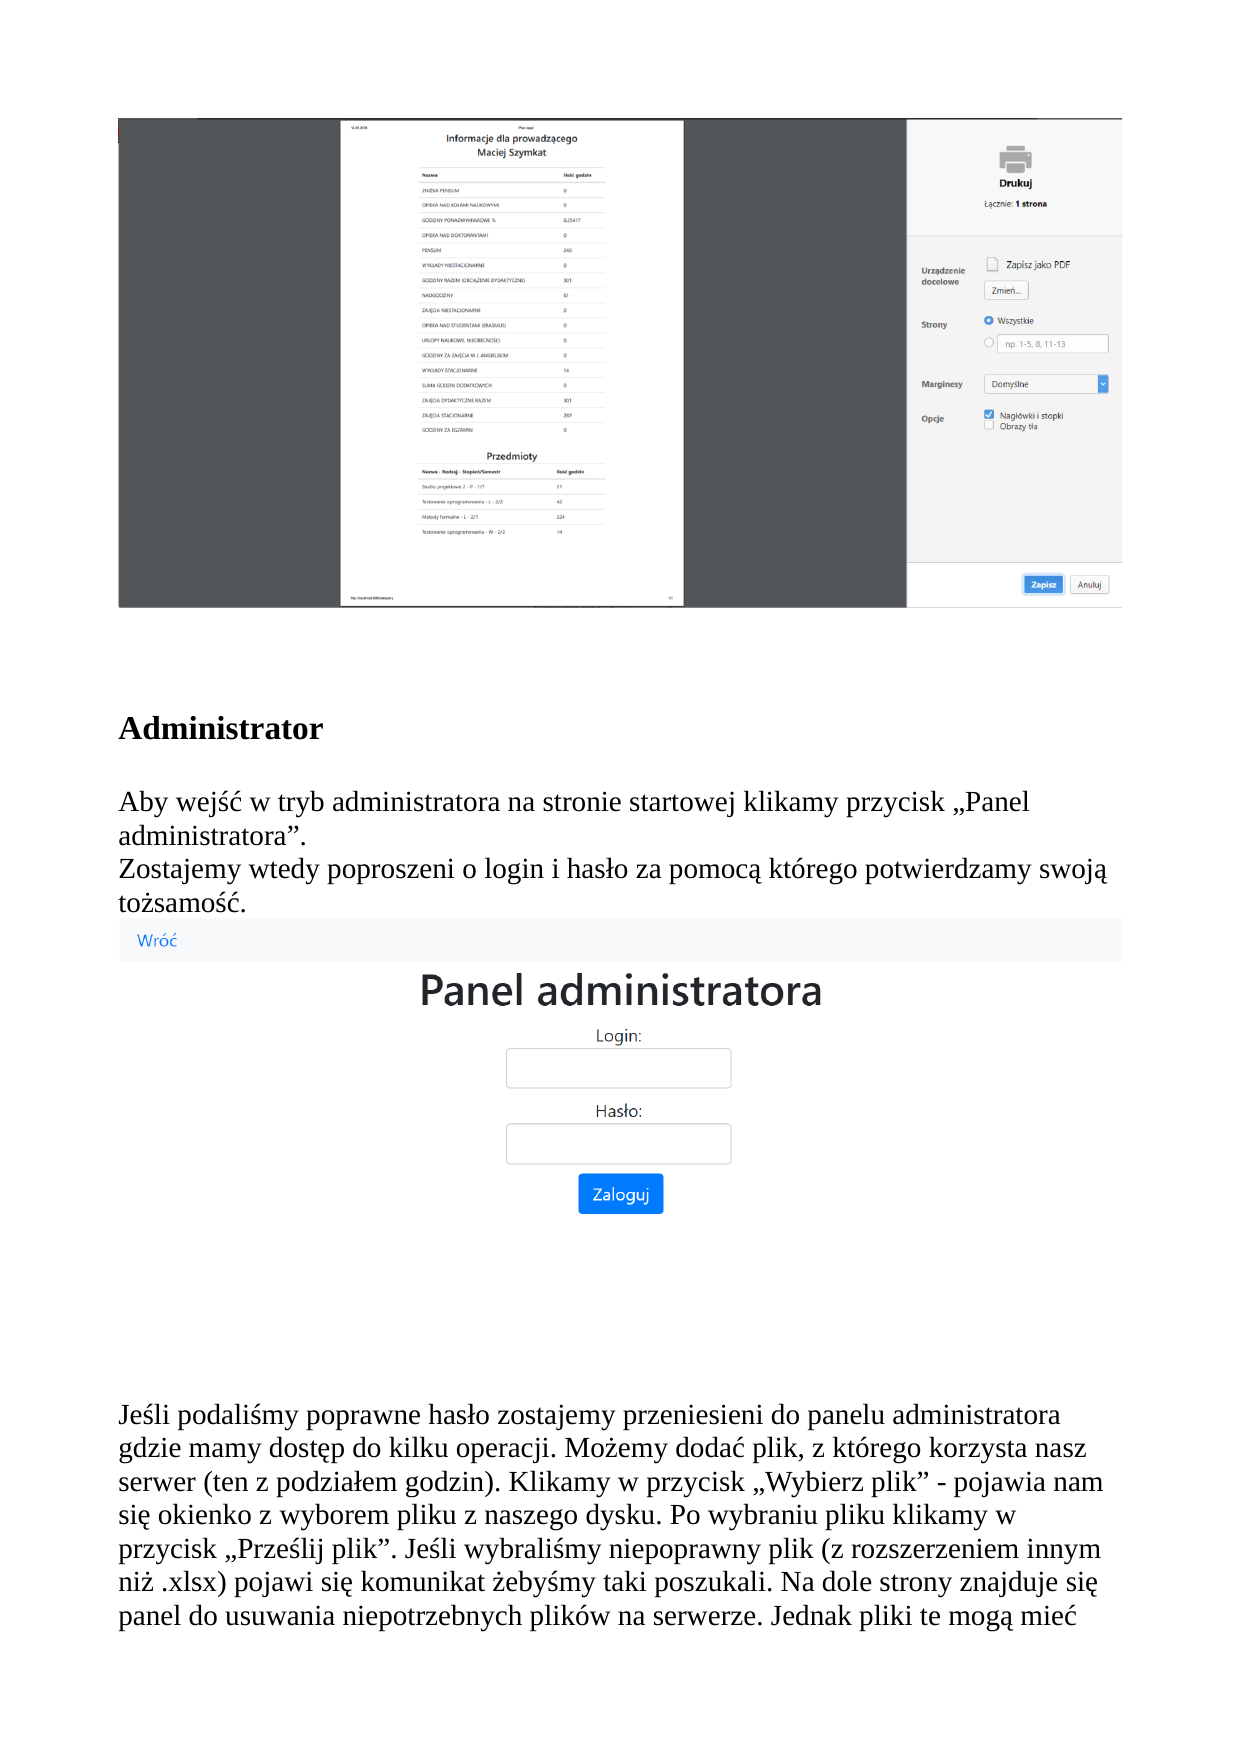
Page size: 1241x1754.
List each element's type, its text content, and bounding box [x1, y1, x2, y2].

text Jeśli podaliśmy poprawne hasło zostajemy przeniesieni do panelu administratora gdzie mamy dostęp do kilku operacji. Możemy dodać plik, z którego korzysta nasz serwer (ten z podziałem godzin). Klikamy w przycisk „Wybierz plik” - pojawia nam się okienko z wyborem pliku z naszego dysku. Po wybraniu pliku klikamy w przycisk „Prześlij plik”. Jeśli wybraliśmy niepoprawny plik (z rozszerzeniem innym niż .xlsx) pojawi się komunikat żebyśmy taki poszukali. Na dole strony znajduje się panel do usuwania niepotrzebnych plików na serwerze. Jednak pliki te mogą mieć [118, 1397, 1122, 1632]
picture [118, 918, 1123, 1397]
text Administrator [118, 708, 1122, 746]
picture [118, 118, 1123, 608]
text Zostajemy wtedy poproszeni o login i hasło za pomocą którego potwierdzamy swoją tożsamość. [118, 852, 1122, 918]
text Aby wejść w tryb administratora na stronie startowej klikamy przycisk „Panel administratora”. [118, 784, 1122, 852]
